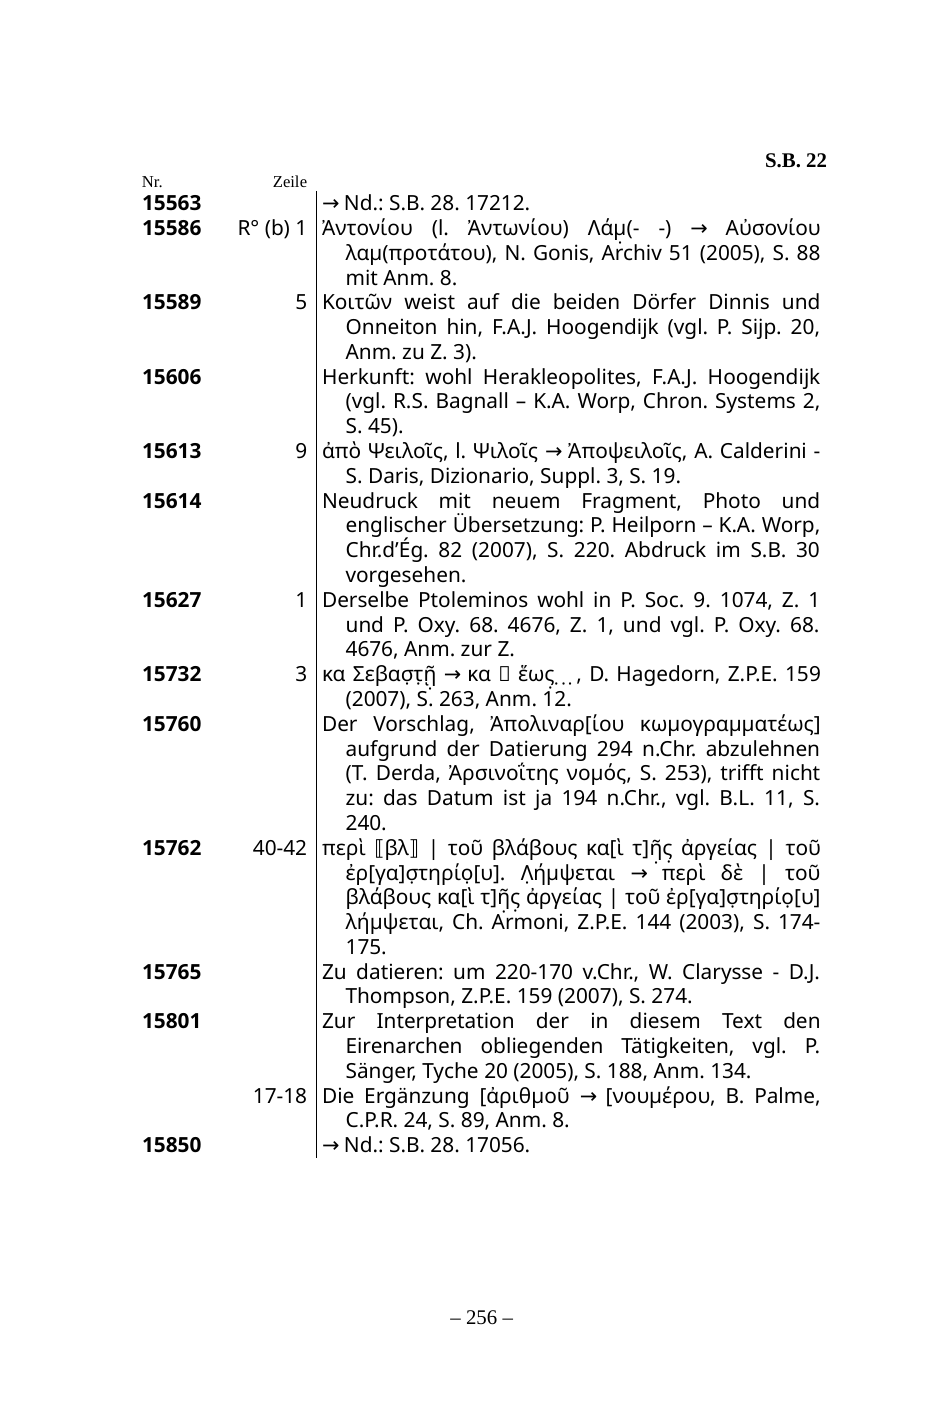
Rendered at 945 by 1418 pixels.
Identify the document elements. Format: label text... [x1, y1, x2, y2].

table_cell 1 [224, 588, 316, 662]
table_cell 15801 [136, 1009, 316, 1083]
table_cell Herkunft: wohl Herakleopolites, F.A.J. Hoogendijk (vgl. R.S. Bagnall – K.A. Worp, Chron. Systems 2, S. 45). [317, 364, 827, 439]
table_cell Neudruck mit neuem Fragment, Photo und englischer Übersetzung: P. Heilporn – K.A. Worp, Chr.d’Ég. 82 (2007), S. 220. Abdruck im S.B. 30 vorgesehen. [317, 488, 827, 587]
table_cell 15563 [136, 191, 316, 216]
table_cell 15589 [136, 290, 224, 364]
table_cell 15850 [136, 1133, 316, 1158]
table_cell Zu datieren: um 220-170 v.Chr., W. Clarysse - D.J. Thompson, Z.P.E. 159 (2007), S. 274. [317, 959, 827, 1009]
table_cell 15765 [136, 959, 316, 1009]
table_cell κα Σεβασ̣τ̣ῇ̣ → κα  ἕως̣ ̣ ̣ ̣, D. Hagedorn, Z.P.E. 159 (2007), S. 263, Anm. 12. [317, 662, 827, 711]
table_cell 3 [224, 662, 316, 711]
table_cell 15762 [136, 835, 224, 959]
table_cell Der Vorschlag, Ἀπολιναρ[ίου κωμογραμματέως] aufgrund der Datierung 294 n.Chr. abzulehnen (T. Derda, Ἀρσινοΐτης νομός, S. 253), trifft nicht zu: das Datum ist ja 194 n.Chr., vgl. B.L. 11, S. 240. [317, 711, 827, 835]
table_cell 9 [224, 439, 316, 488]
table_cell Ἀντονίου (l. Ἀντωνίου) Λάμ̣(- -) → Αὐσονίου λαμ(προτάτου), N. Gonis, Archiv 51 (2005), S. 88 mit Anm. 8. [317, 216, 827, 290]
table_cell R° (b) 1 [224, 216, 316, 290]
table_cell Zur Interpretation der in diesem Text den Eirenarchen obliegenden Tätigkeiten, vgl. P. Sänger, Tyche 20 (2005), S. 188, Anm. 134. [317, 1009, 827, 1083]
table_cell Derselbe Ptoleminos wohl in P. Soc. 9. 1074, Z. 1 und P. Oxy. 68. 4676, Z. 1, und vgl. P. Oxy. 68. 4676, Anm. zur Z. [317, 588, 827, 662]
table_cell 15732 [136, 662, 224, 711]
table_cell 15614 [136, 488, 316, 587]
table_cell 15627 [136, 588, 224, 662]
table_cell 5 [224, 290, 316, 364]
table_cell 15613 [136, 439, 224, 488]
table_cell ἀπὸ Ψειλοῖς, l. Ψιλοῖς → Ἀποψειλοῖς, A. Calderini - S. Daris, Dizionario, Suppl. 3, S. 19. [317, 439, 827, 488]
table_cell 15586 [136, 216, 224, 290]
table_cell περὶ ⟦βλ⟧ | τοῦ βλάβους κα[ὶ τ]ῆ̣ς̣ ἀργείας | τοῦ ἐρ[γα]σ̣τηρίο̣[υ]. Λ̣ήμψεται → περὶ δὲ | τοῦ βλάβους κα[ὶ τ]ῆ̣ς̣ ἀργείας | τοῦ ἐρ[γα]σ̣τηρίο̣[υ] λήμψεται, Ch. Armoni, Z.P.E. 144 (2003), S. 174-175. [317, 835, 827, 959]
table_cell 15760 [136, 711, 224, 835]
table_cell [224, 711, 316, 835]
table_cell → Nd.: S.B. 28. 17212. [317, 191, 827, 216]
table_cell 40-42 [224, 835, 316, 959]
table_cell Die Ergänzung [ἀριθμοῦ → [νουμέρου, B. Palme, C.P.R. 24, S. 89, Anm. 8. [317, 1083, 827, 1133]
table_cell [136, 1083, 224, 1133]
table_cell Κοιτῶν weist auf die beiden Dörfer Dinnis und Onneiton hin, F.A.J. Hoogendijk (vgl. P. Sijp. 20, Anm. zu Z. 3). [317, 290, 827, 364]
table_cell → Nd.: S.B. 28. 17056. [317, 1133, 827, 1158]
table_cell 15606 [136, 364, 316, 439]
table_cell 17-18 [224, 1083, 316, 1133]
